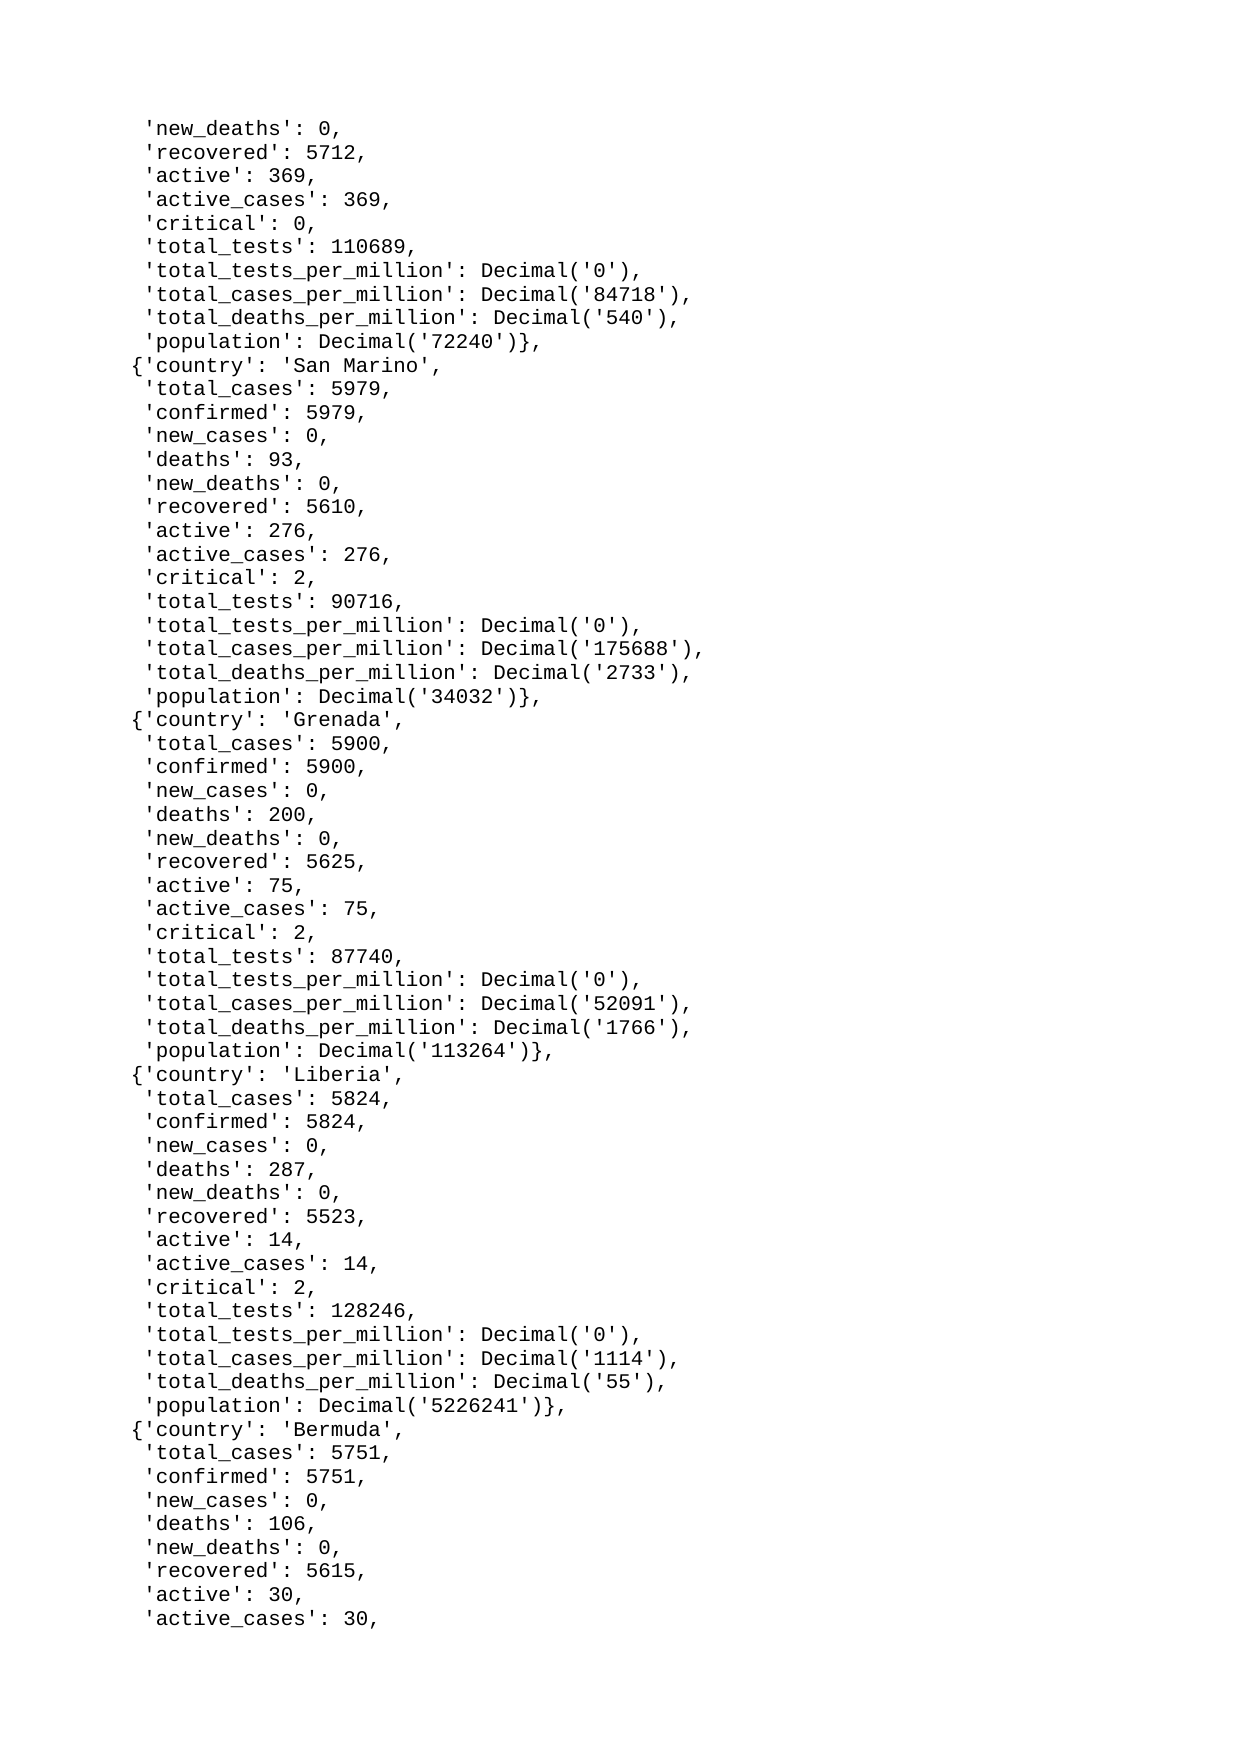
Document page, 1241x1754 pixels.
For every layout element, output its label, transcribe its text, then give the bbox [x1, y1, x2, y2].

text 'new_deaths': 0, [118, 1537, 1122, 1561]
text 'recovered': 5712, [118, 142, 1122, 165]
text 'active_cases': 369, [118, 189, 1122, 213]
text 'total_deaths_per_million': Decimal('1766'), [118, 1017, 1122, 1040]
text 'deaths': 200, [118, 804, 1122, 827]
text 'new_deaths': 0, [118, 473, 1122, 496]
text 'total_tests': 87740, [118, 946, 1122, 969]
text 'critical': 2, [118, 1277, 1122, 1300]
text 'active_cases': 14, [118, 1253, 1122, 1277]
text 'total_cases_per_million': Decimal('1114'), [118, 1348, 1122, 1371]
text 'total_deaths_per_million': Decimal('2733'), [118, 662, 1122, 686]
text 'total_cases': 5900, [118, 733, 1122, 757]
text 'confirmed': 5824, [118, 1111, 1122, 1135]
text 'confirmed': 5751, [118, 1466, 1122, 1489]
text 'total_tests': 128246, [118, 1300, 1122, 1324]
text 'active': 276, [118, 520, 1122, 544]
text 'critical': 2, [118, 567, 1122, 591]
text 'deaths': 93, [118, 449, 1122, 473]
text 'total_tests_per_million': Decimal('0'), [118, 1324, 1122, 1348]
text 'new_cases': 0, [118, 780, 1122, 804]
text 'population': Decimal('34032')}, [118, 686, 1122, 709]
text {'country': 'Grenada', [118, 709, 1122, 733]
text 'active_cases': 75, [118, 898, 1122, 922]
text 'critical': 2, [118, 922, 1122, 946]
text 'active_cases': 30, [118, 1608, 1122, 1631]
text 'total_cases': 5979, [118, 378, 1122, 402]
text 'total_tests_per_million': Decimal('0'), [118, 260, 1122, 284]
text 'active': 30, [118, 1584, 1122, 1608]
text 'recovered': 5523, [118, 1206, 1122, 1229]
text 'new_deaths': 0, [118, 827, 1122, 851]
text {'country': 'San Marino', [118, 354, 1122, 378]
text 'total_cases_per_million': Decimal('84718'), [118, 284, 1122, 307]
text 'total_cases': 5751, [118, 1442, 1122, 1466]
text 'active': 14, [118, 1229, 1122, 1253]
text 'population': Decimal('72240')}, [118, 331, 1122, 354]
text 'recovered': 5625, [118, 851, 1122, 875]
text 'total_tests_per_million': Decimal('0'), [118, 615, 1122, 638]
text 'active': 75, [118, 875, 1122, 898]
text 'confirmed': 5900, [118, 757, 1122, 780]
text 'deaths': 287, [118, 1158, 1122, 1182]
text {'country': 'Liberia', [118, 1064, 1122, 1088]
text 'active_cases': 276, [118, 544, 1122, 567]
text 'new_cases': 0, [118, 1135, 1122, 1158]
text 'critical': 0, [118, 213, 1122, 236]
text 'total_deaths_per_million': Decimal('55'), [118, 1371, 1122, 1395]
text 'active': 369, [118, 165, 1122, 189]
text 'total_tests_per_million': Decimal('0'), [118, 969, 1122, 993]
text 'total_cases_per_million': Decimal('175688'), [118, 638, 1122, 662]
text 'population': Decimal('113264')}, [118, 1040, 1122, 1064]
text 'total_cases': 5824, [118, 1088, 1122, 1111]
text 'total_tests': 110689, [118, 236, 1122, 260]
text 'deaths': 106, [118, 1513, 1122, 1537]
text 'new_cases': 0, [118, 426, 1122, 449]
text 'new_deaths': 0, [118, 118, 1122, 142]
text 'total_deaths_per_million': Decimal('540'), [118, 307, 1122, 331]
text 'population': Decimal('5226241')}, [118, 1395, 1122, 1419]
text 'new_cases': 0, [118, 1489, 1122, 1513]
text 'total_tests': 90716, [118, 591, 1122, 615]
text 'total_cases_per_million': Decimal('52091'), [118, 993, 1122, 1017]
text 'confirmed': 5979, [118, 402, 1122, 426]
text {'country': 'Bermuda', [118, 1419, 1122, 1442]
text 'recovered': 5610, [118, 496, 1122, 520]
text 'recovered': 5615, [118, 1561, 1122, 1584]
text 'new_deaths': 0, [118, 1182, 1122, 1206]
